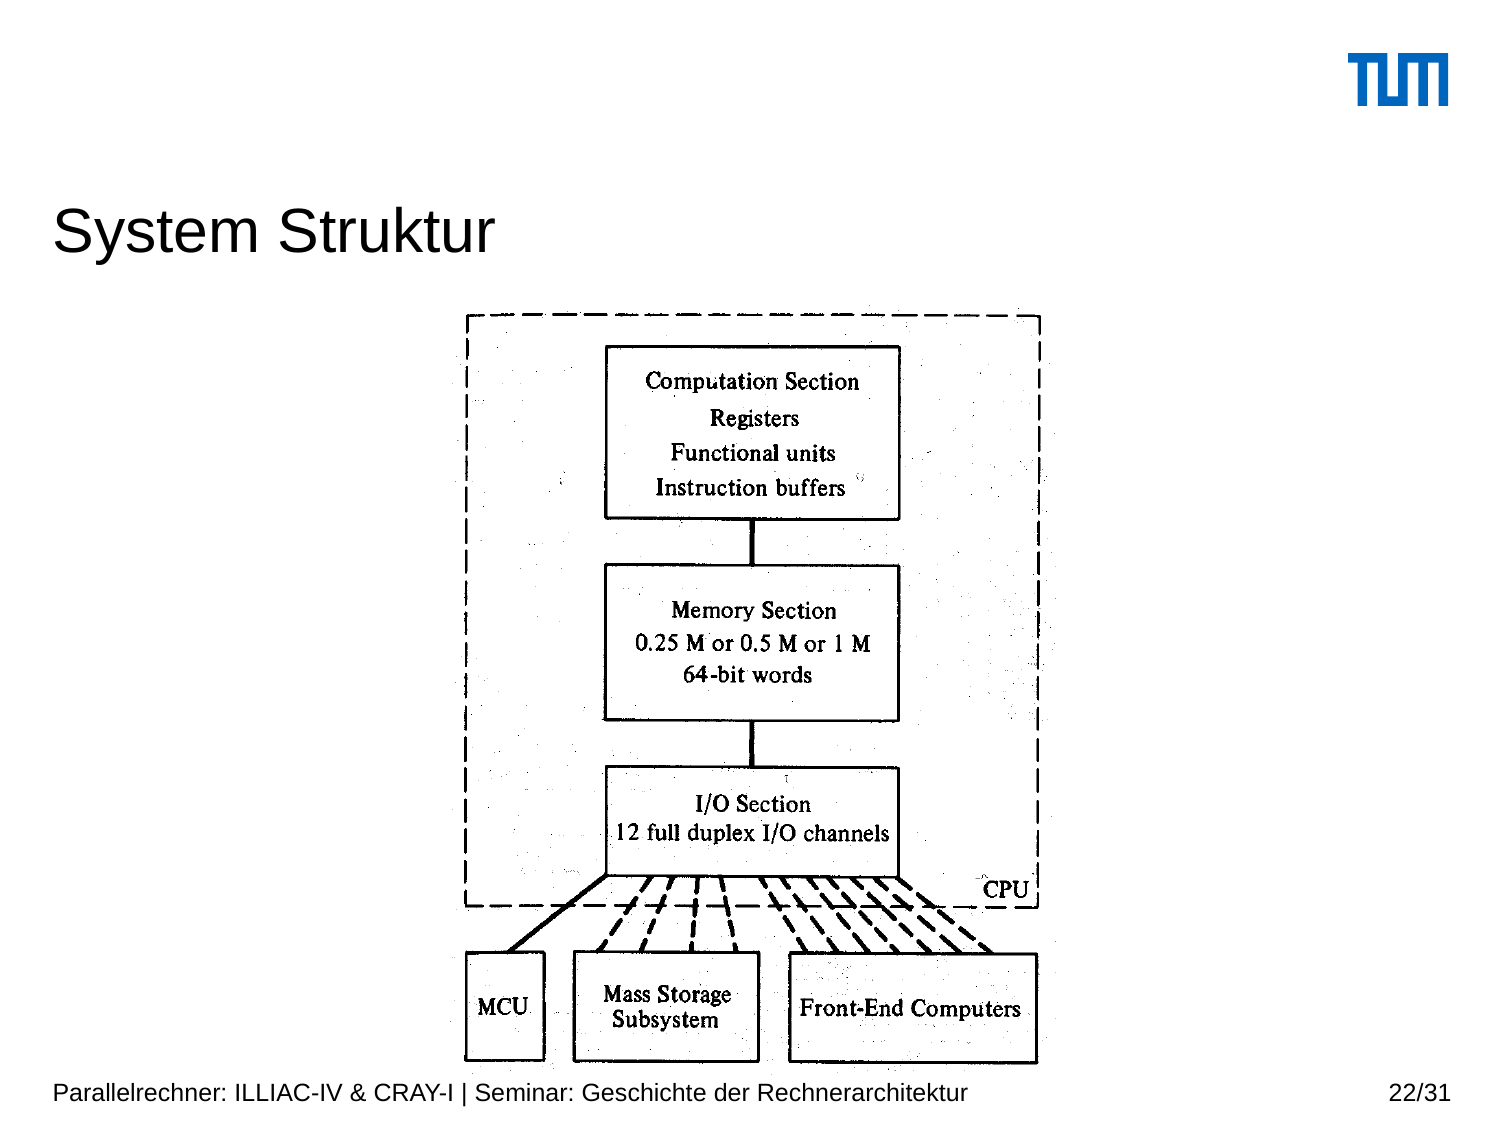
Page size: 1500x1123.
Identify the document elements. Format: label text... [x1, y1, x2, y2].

picture [448, 301, 1056, 1075]
title System Struktur [52, 199, 1453, 262]
